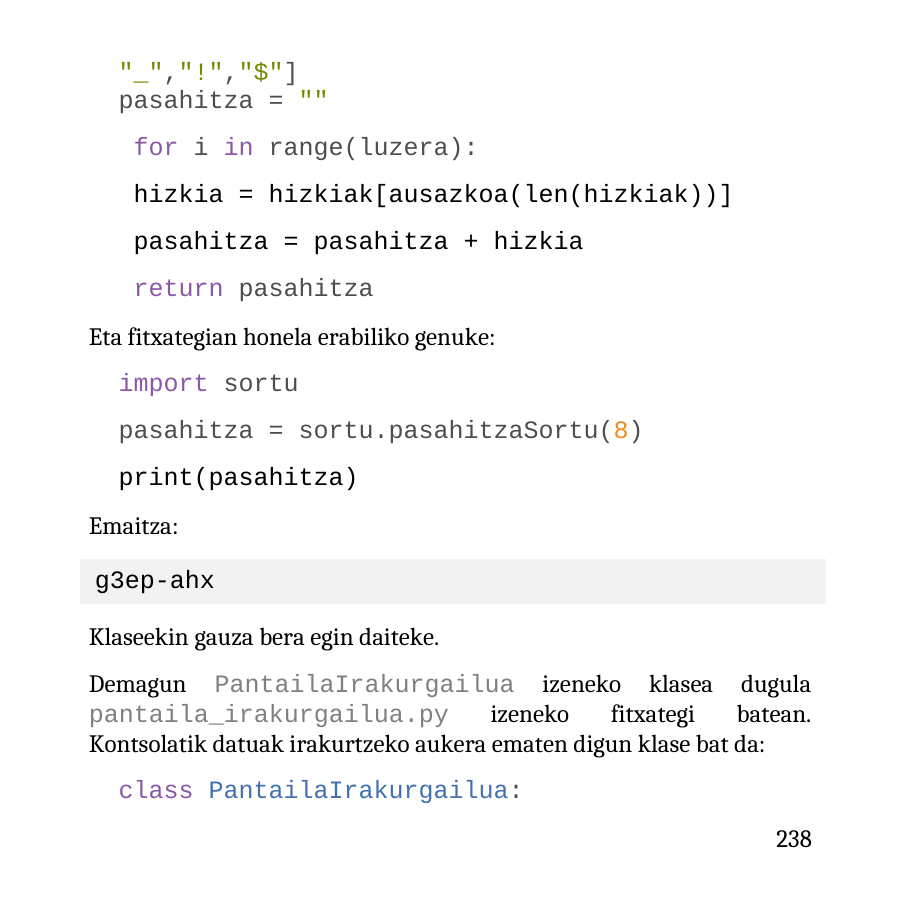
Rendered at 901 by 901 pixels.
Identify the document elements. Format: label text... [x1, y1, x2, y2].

text Eta fitxategian honela erabiliko genuke: [89, 323, 811, 352]
text g3ep-ahx [86, 565, 820, 598]
text "_","!","$"] pasahitza = "" [118, 59, 811, 116]
text return pasahitza [118, 276, 811, 304]
text class PantailaIrakurgailua: [118, 778, 811, 806]
text pasahitza = pasahitza + hizkia [118, 229, 811, 257]
text import sortu [118, 370, 811, 399]
text for i in range(luzera): [118, 134, 811, 163]
text Emaitza: [89, 512, 811, 540]
text print(pasahitza) [118, 464, 811, 493]
text Klaseekin gauza bera egin daiteke. [89, 623, 811, 652]
text pasahitza = sortu.pasahitzaSortu(8) [118, 417, 811, 446]
text Demagun PantailaIrakurgailua izeneko klasea dugula pantaila_irakurgailua.py izeneko fitxategi batean. Kontsolatik datuak irakurtzeko aukera ematen digun klase bat da: [89, 670, 811, 759]
text hizkia = hizkiak[ausazkoa(len(hizkiak))] [118, 182, 811, 210]
